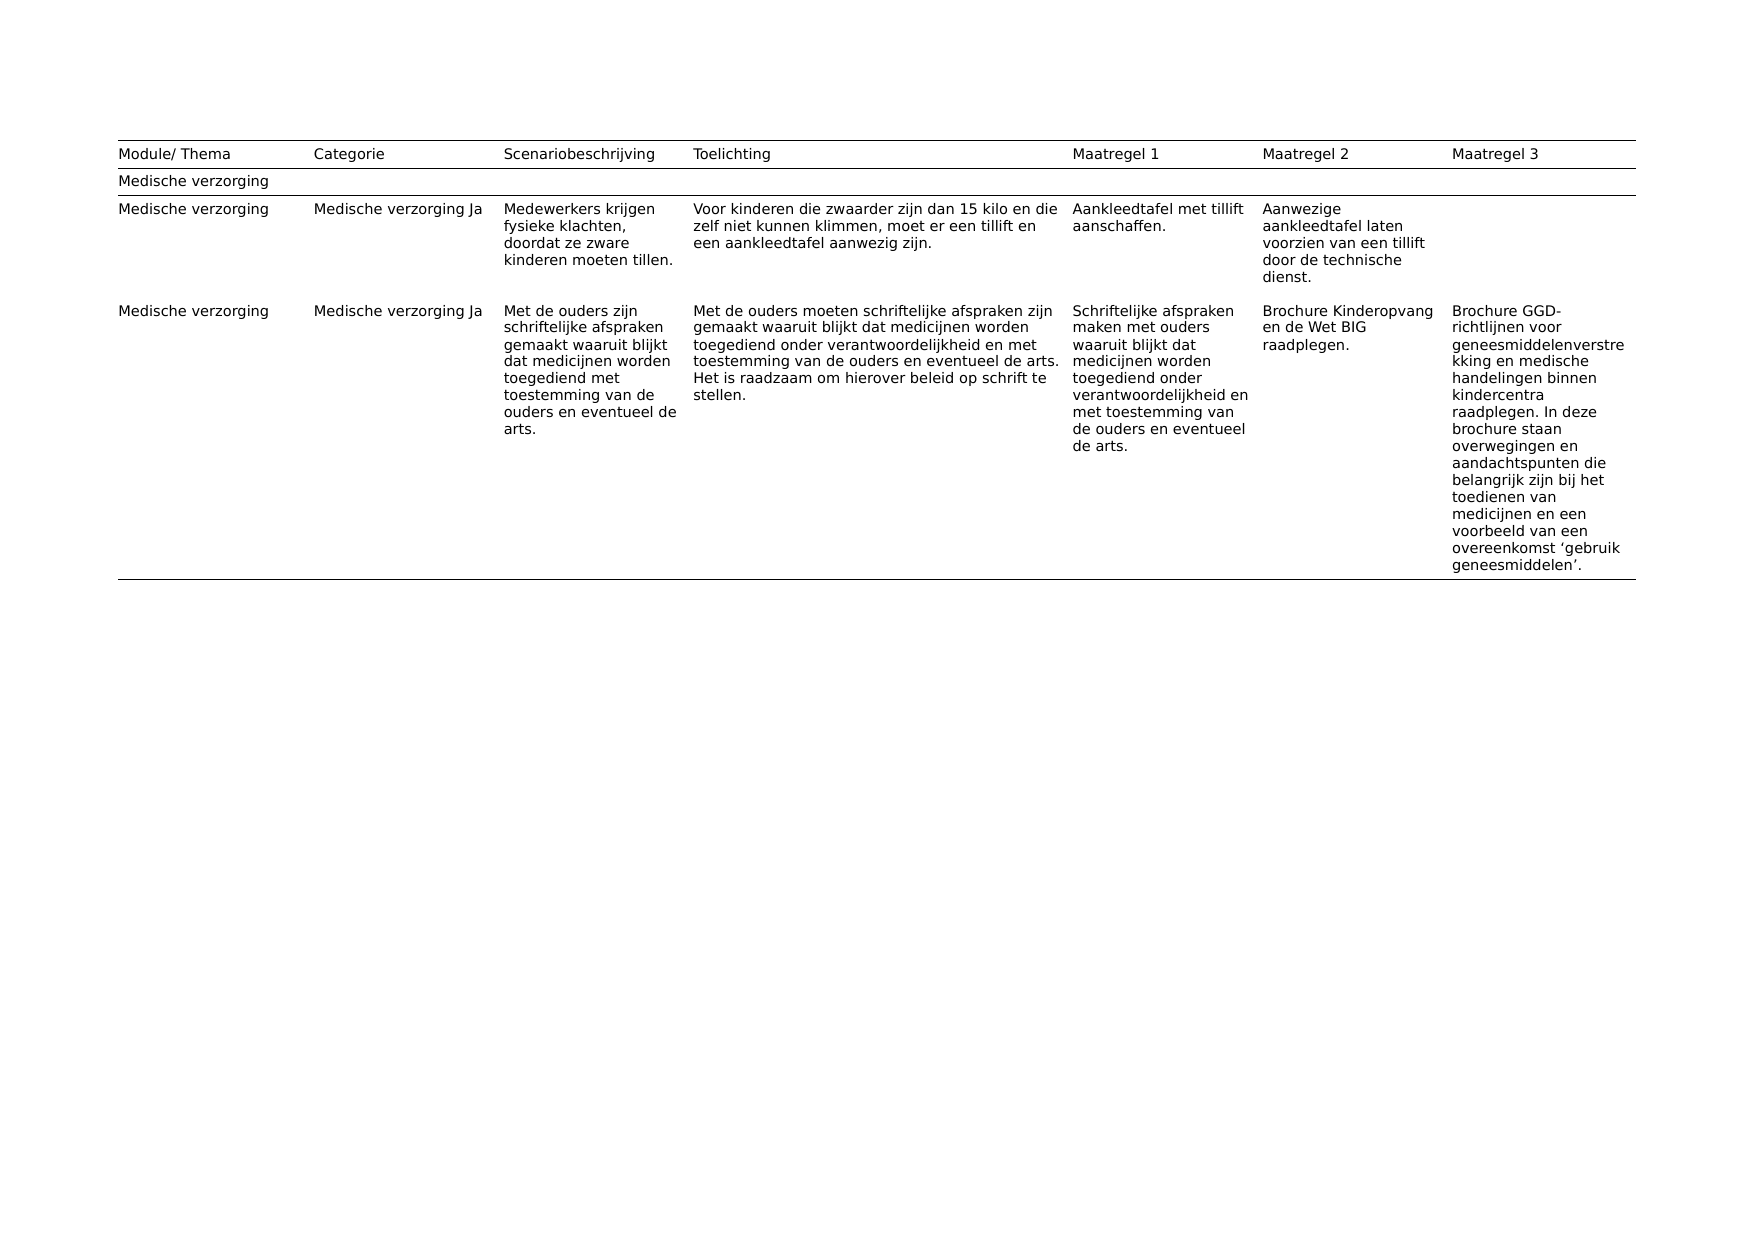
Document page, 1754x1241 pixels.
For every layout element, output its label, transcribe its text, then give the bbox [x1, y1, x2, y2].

table_cell [1446, 196, 1636, 285]
table_header Maatregel 2 [1256, 141, 1446, 167]
table_cell [118, 285, 308, 302]
table_header Categorie [308, 141, 497, 167]
table_cell Medische verzorging [118, 196, 308, 285]
table_cell Medische verzorging [118, 303, 308, 579]
table_cell Medische verzorging Ja [308, 196, 497, 285]
table_cell Schriftelijke afspraken maken met ouders waaruit blijkt dat medicijnen worden toegediend onder verantwoordelijkheid en met toestemming van de ouders en eventueel de arts. [1067, 303, 1256, 579]
table_header Toelichting [687, 141, 1067, 167]
table_cell [1256, 285, 1446, 302]
table_cell [498, 285, 687, 302]
table_header Maatregel 3 [1446, 141, 1636, 167]
table_cell Voor kinderen die zwaarder zijn dan 15 kilo en die zelf niet kunnen klimmen, moet er een tillift en een aankleedtafel aanwezig zijn. [687, 196, 1067, 285]
table_cell Aanwezige aankleedtafel laten voorzien van een tillift door de technische dienst. [1256, 196, 1446, 285]
table_cell Met de ouders moeten schriftelijke afspraken zijn gemaakt waaruit blijkt dat medicijnen worden toegediend onder verantwoordelijkheid en met toestemming van de ouders en eventueel de arts. Het is raadzaam om hierover beleid op schrift te stellen. [687, 303, 1067, 579]
table_cell Brochure Kinderopvang en de Wet BIG raadplegen. [1256, 303, 1446, 579]
table_cell [1067, 285, 1256, 302]
table_header Scenariobeschrijving [498, 141, 687, 167]
table_cell Medische verzorging [118, 169, 1636, 195]
table_cell Aankleedtafel met tillift aanschaffen. [1067, 196, 1256, 285]
table_header Maatregel 1 [1067, 141, 1256, 167]
table_cell [687, 285, 1067, 302]
table_cell Medewerkers krijgen fysieke klachten, doordat ze zware kinderen moeten tillen. [498, 196, 687, 285]
table_header Module/ Thema [118, 141, 308, 167]
table_cell Brochure GGD-richtlijnen voor geneesmiddelenverstrekking en medische handelingen binnen kindercentra raadplegen. In deze brochure staan overwegingen en aandachtspunten die belangrijk zijn bij het toedienen van medicijnen en een voorbeeld van een overeenkomst ‘gebruik geneesmiddelen’. [1446, 303, 1636, 579]
table_cell Medische verzorging Ja [308, 303, 497, 579]
table_cell [308, 285, 497, 302]
table_cell [1446, 285, 1636, 302]
table_cell Met de ouders zijn schriftelijke afspraken gemaakt waaruit blijkt dat medicijnen worden toegediend met toestemming van de ouders en eventueel de arts. [498, 303, 687, 579]
